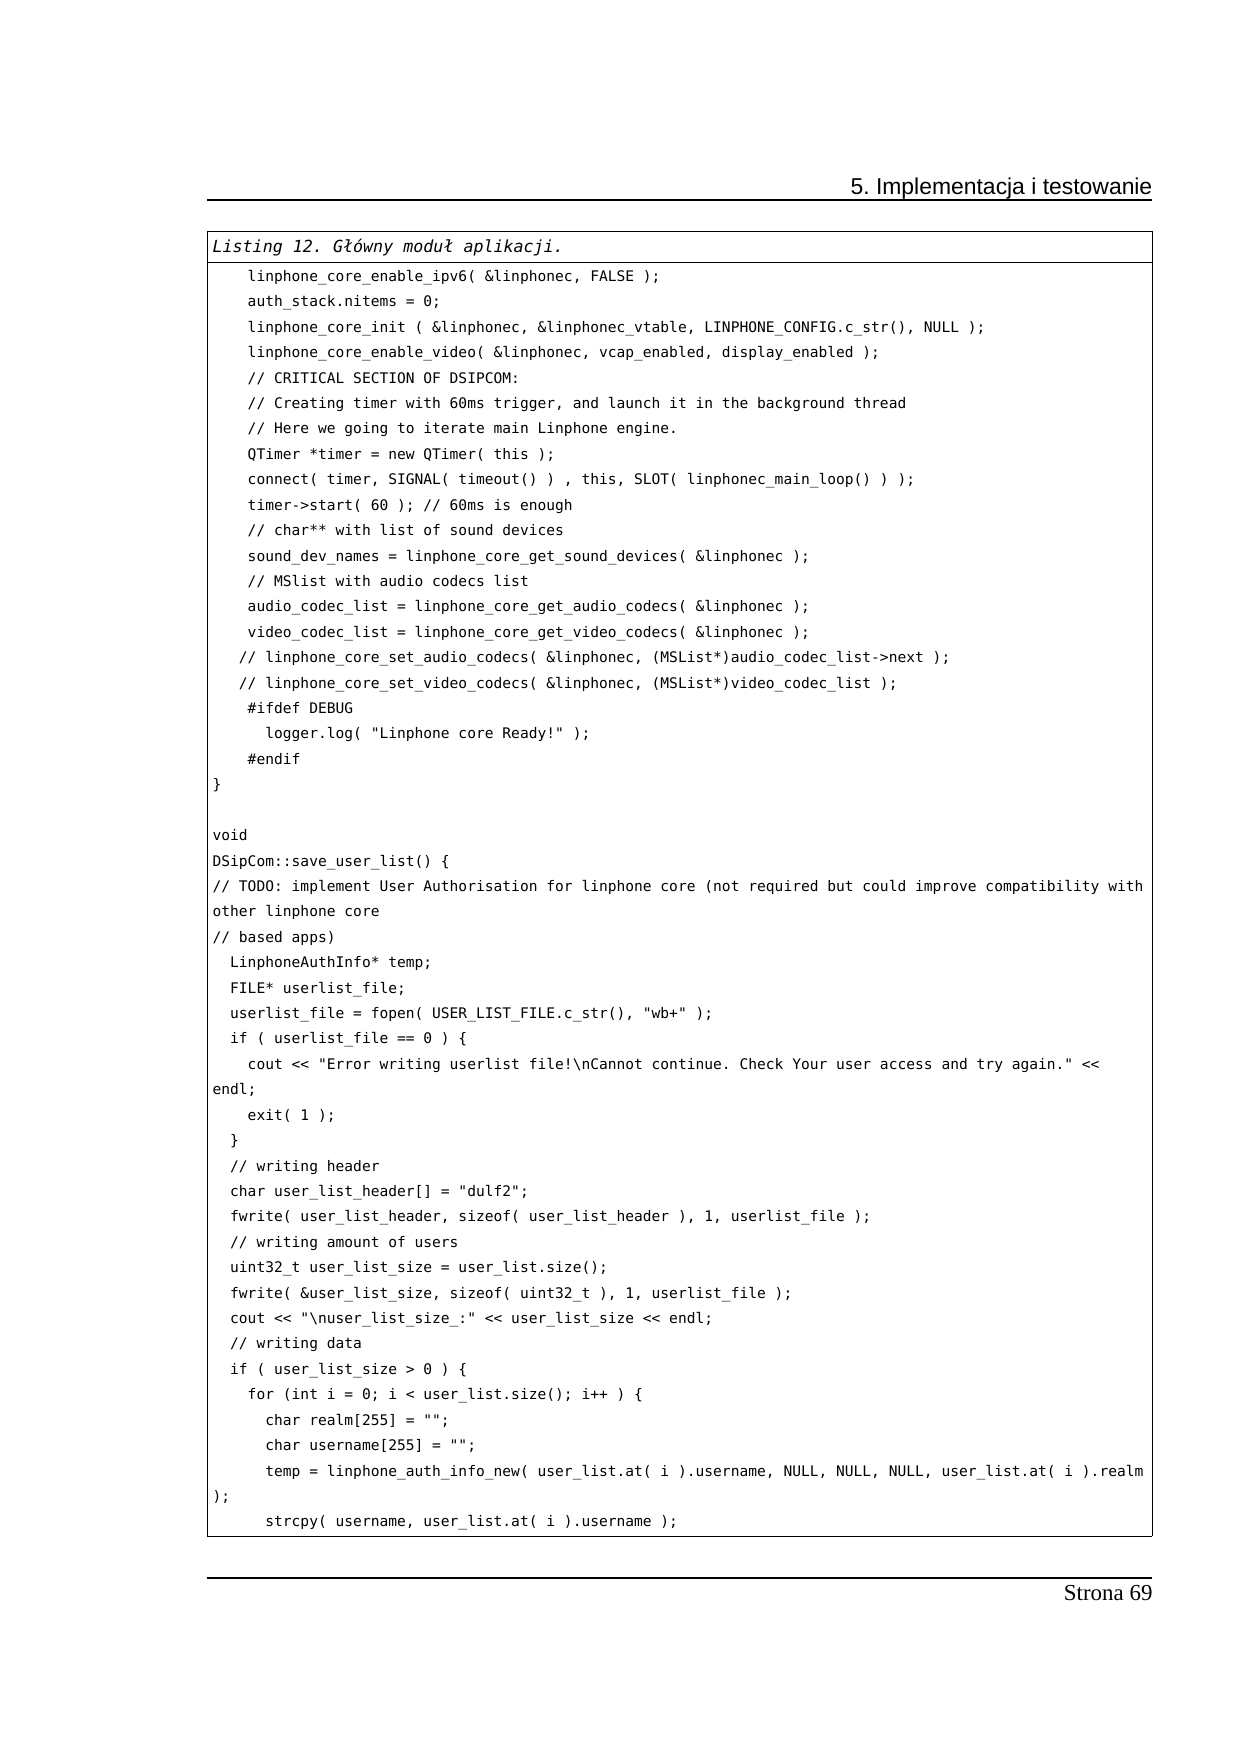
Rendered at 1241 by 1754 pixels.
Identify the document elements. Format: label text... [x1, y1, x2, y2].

table_header Listing 12. Główny moduł aplikacji. [208, 232, 1152, 262]
table_cell linphone_core_enable_ipv6( &linphonec, FALSE ); auth_stack.nitems = 0; linphone_core_init ( &linphonec, &linphonec_vtable, LINPHONE_CONFIG.c_str(), NULL ); linphone_core_enable_video( &linphonec, vcap_enabled, display_enabled ); // CRITICAL SECTION OF DSIPCOM: // Creating timer with 60ms trigger, and launch it in the background thread // Here we going to iterate main Linphone engine. QTimer *timer = new QTimer( this ); connect( timer, SIGNAL( timeout() ) , this, SLOT( linphonec_main_loop() ) ); timer->start( 60 ); // 60ms is enough // char** with list of sound devices sound_dev_names = linphone_core_get_sound_devices( &linphonec ); // MSlist with audio codecs list audio_codec_list = linphone_core_get_audio_codecs( &linphonec ); video_codec_list = linphone_core_get_video_codecs( &linphonec ); // linphone_core_set_audio_codecs( &linphonec, (MSList*)audio_codec_list->next ); // linphone_core_set_video_codecs( &linphonec, (MSList*)video_codec_list ); #ifdef DEBUG logger.log( "Linphone core Ready!" ); #endif } void DSipCom::save_user_list() { // TODO: implement User Authorisation for linphone core (not required but could improve compatibility with other linphone core // based apps) LinphoneAuthInfo* temp; FILE* userlist_file; userlist_file = fopen( USER_LIST_FILE.c_str(), "wb+" ); if ( userlist_file == 0 ) { cout << "Error writing userlist file!\nCannot continue. Check Your user access and try again." << endl; exit( 1 ); } // writing header char user_list_header[] = "dulf2"; fwrite( user_list_header, sizeof( user_list_header ), 1, userlist_file ); // writing amount of users uint32_t user_list_size = user_list.size(); fwrite( &user_list_size, sizeof( uint32_t ), 1, userlist_file ); cout << "\nuser_list_size_:" << user_list_size << endl; // writing data if ( user_list_size > 0 ) { for (int i = 0; i < user_list.size(); i++ ) { char realm[255] = ""; char username[255] = ""; temp = linphone_auth_info_new( user_list.at( i ).username, NULL, NULL, NULL, user_list.at( i ).realm ); strcpy( username, user_list.at( i ).username ); [208, 263, 1152, 1536]
